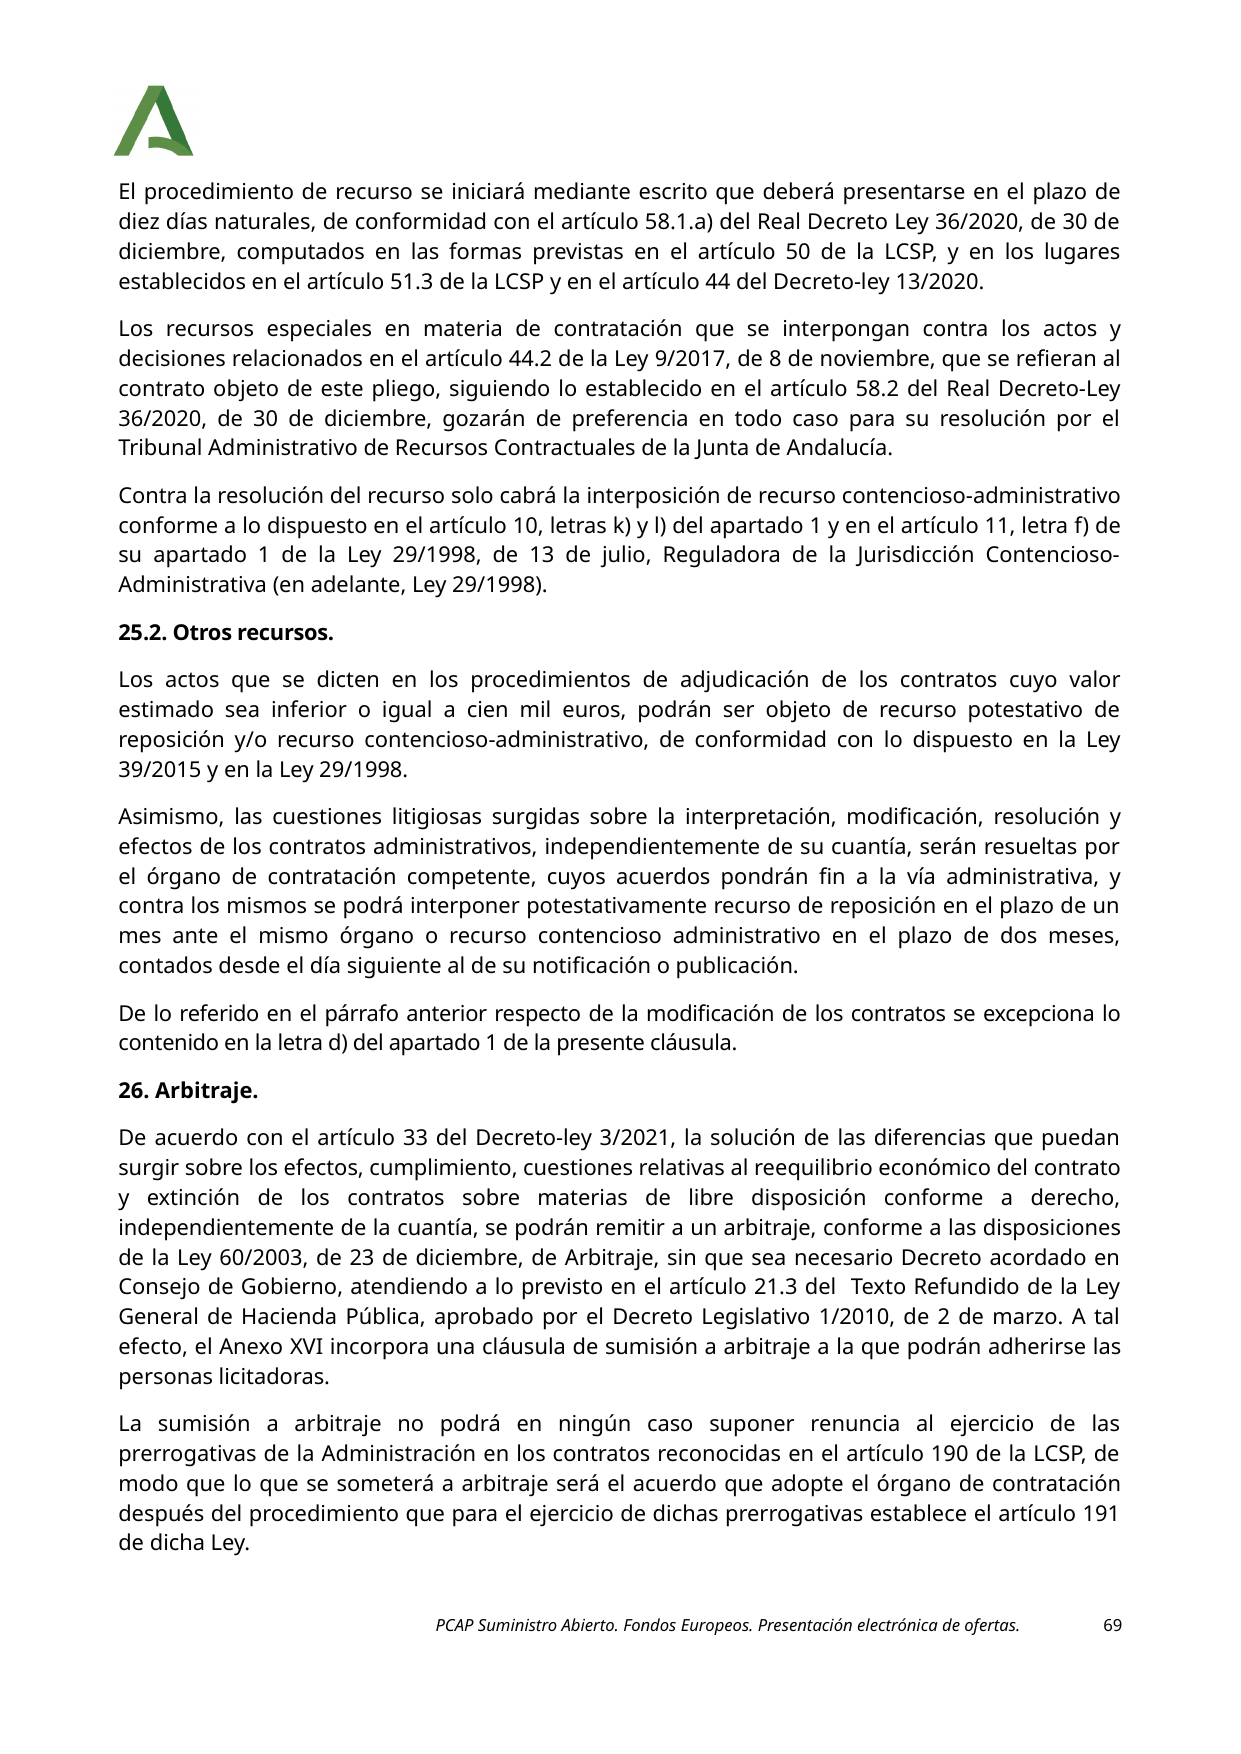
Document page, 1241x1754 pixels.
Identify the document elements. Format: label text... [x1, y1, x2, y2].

picture [109, 81, 198, 160]
text La sumisión a arbitraje no podrá en ningún caso suponer renuncia al ejercicio de las prerrogativas de la Administración en los contratos reconocidas en el artículo 190 de la LCSP, de modo que lo que se someterá a arbitraje será el acuerdo que adopte el órgano de contratación después del procedimiento que para el ejercicio de dichas prerrogativas establece el artículo 191 de dicha Ley. [118, 1408, 1122, 1557]
text De lo referido en el párrafo anterior respecto de la modificación de los contratos se excepciona lo contenido en la letra d) del apartado 1 de la presente cláusula. [118, 998, 1122, 1057]
text El procedimiento de recurso se iniciará mediante escrito que deberá presentarse en el plazo de diez días naturales, de conformidad con el artículo 58.1.a) del Real Decreto Ley 36/2020, de 30 de diciembre, computados en las formas previstas en el artículo 50 de la LCSP, y en los lugares establecidos en el artículo 51.3 de la LCSP y en el artículo 44 del Decreto-ley 13/2020. [118, 176, 1122, 296]
subtitle 25.2. Otros recursos. [118, 617, 1122, 647]
text Los actos que se dicten en los procedimientos de adjudicación de los contratos cuyo valor estimado sea inferior o igual a cien mil euros, podrán ser objeto de recurso potestativo de reposición y/o recurso contencioso-administrativo, de conformidad con lo dispuesto en la Ley 39/2015 y en la Ley 29/1998. [118, 664, 1122, 783]
text Asimismo, las cuestiones litigiosas surgidas sobre la interpretación, modificación, resolución y efectos de los contratos administrativos, independientemente de su cuantía, serán resueltas por el órgano de contratación competente, cuyos acuerdos pondrán fin a la vía administrativa, y contra los mismos se podrá interponer potestativamente recurso de reposición en el plazo de un mes ante el mismo órgano o recurso contencioso administrativo en el plazo de dos meses, contados desde el día siguiente al de su notificación o publicación. [118, 801, 1122, 980]
text De acuerdo con el artículo 33 del Decreto-ley 3/2021, la solución de las diferencias que puedan surgir sobre los efectos, cumplimiento, cuestiones relativas al reequilibrio económico del contrato y extinción de los contratos sobre materias de libre disposición conforme a derecho, independientemente de la cuantía, se podrán remitir a un arbitraje, conforme a las disposiciones de la Ley 60/2003, de 23 de diciembre, de Arbitraje, sin que sea necesario Decreto acordado en Consejo de Gobierno, atendiendo a lo previsto en el artículo 21.3 del Texto Refundido de la Ley General de Hacienda Pública, aprobado por el Decreto Legislativo 1/2010, de 2 de marzo. A tal efecto, el Anexo XVI incorpora una cláusula de sumisión a arbitraje a la que podrán adherirse las personas licitadoras. [118, 1122, 1122, 1391]
text Contra la resolución del recurso solo cabrá la interposición de recurso contencioso-administrativo conforme a lo dispuesto en el artículo 10, letras k) y l) del apartado 1 y en el artículo 11, letra f) de su apartado 1 de la Ley 29/1998, de 13 de julio, Reguladora de la Jurisdicción Contencioso-Administrativa (en adelante, Ley 29/1998). [118, 480, 1122, 599]
text Los recursos especiales en materia de contratación que se interpongan contra los actos y decisiones relacionados en el artículo 44.2 de la Ley 9/2017, de 8 de noviembre, que se refieran al contrato objeto de este pliego, siguiendo lo establecido en el artículo 58.2 del Real Decreto-Ley 36/2020, de 30 de diciembre, gozarán de preferencia en todo caso para su resolución por el Tribunal Administrativo de Recursos Contractuales de la Junta de Andalucía. [118, 313, 1122, 462]
subtitle 26. Arbitraje. [118, 1075, 1122, 1105]
